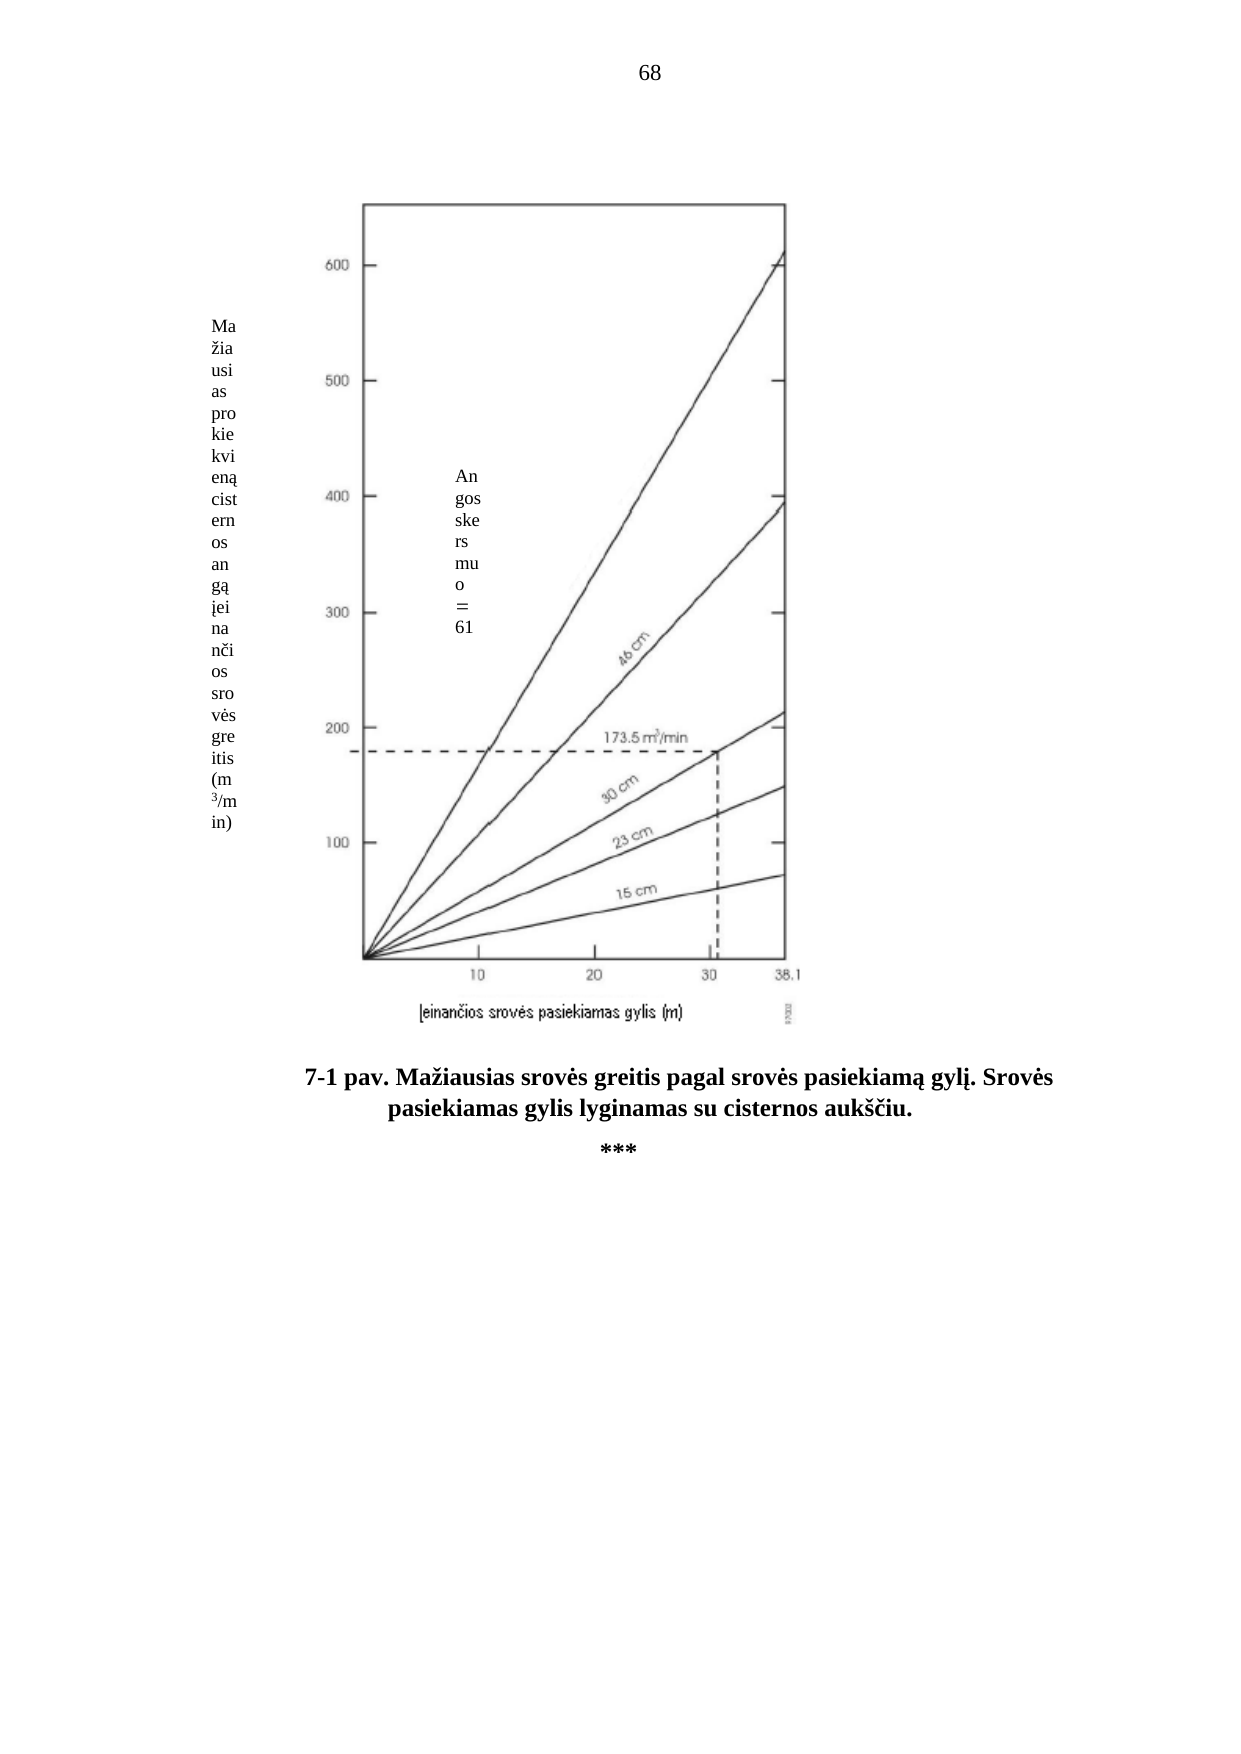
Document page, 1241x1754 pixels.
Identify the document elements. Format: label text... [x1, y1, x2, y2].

text Angos skersmuo  61 cm [455, 465, 481, 638]
text [196, 308, 252, 908]
text 7-1 pav. Mažiausias srovės greitis pagal srovės pasiekiamą gylį. Srovės pasiekiamas gylis lyginamas su cisternos aukščiu. [179, 1059, 1122, 1122]
text *** [177, 1134, 1002, 1165]
text Mažiausias pro kiekvieną cisternos angą įeinančios srovės greitis (m3/min) [211, 315, 237, 833]
text [440, 458, 496, 645]
